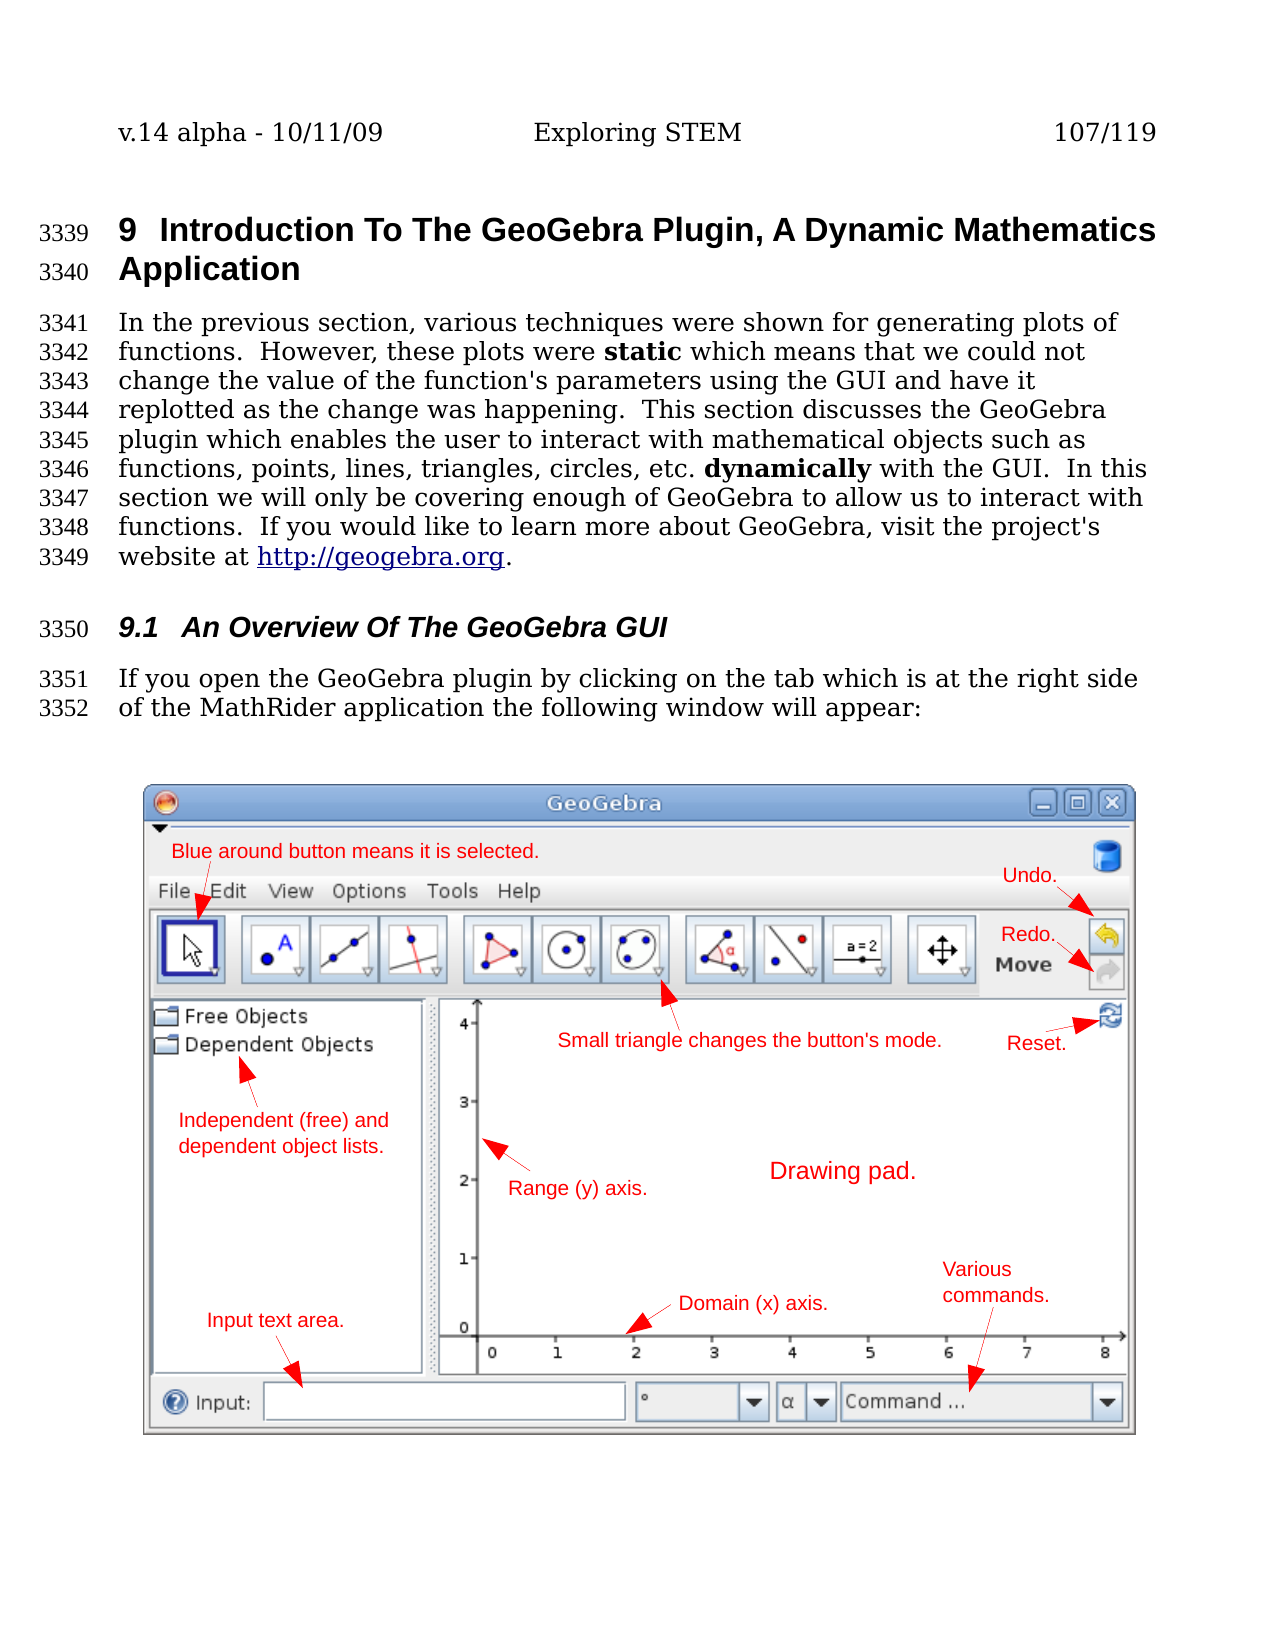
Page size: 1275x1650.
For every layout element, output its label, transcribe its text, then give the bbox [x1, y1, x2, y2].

text If you open the GeoGebra plugin by clicking on the tab which is at the right side of the MathRider application the following window will appear: [118, 664, 1157, 723]
text In the previous section, various techniques were shown for generating plots of functions. However, these plots were static which means that we could not change the value of the function's parameters using the GUI and have it replotted as the change was happening. This section discusses the GeoGebra plugin which enables the user to interact with mathematical objects such as functions, points, lines, triangles, circles, etc. dynamically with the GUI. In this section we will only be covering enough of GeoGebra to allow us to interact with functions. If you would like to learn more about GeoGebra, visit the project's website at http://geogebra.org. [118, 308, 1157, 571]
subtitle An Overview Of The GeoGebra GUI [118, 610, 1157, 643]
subtitle Introduction To The GeoGebra Plugin, A Dynamic Mathematics Application [118, 210, 1157, 287]
